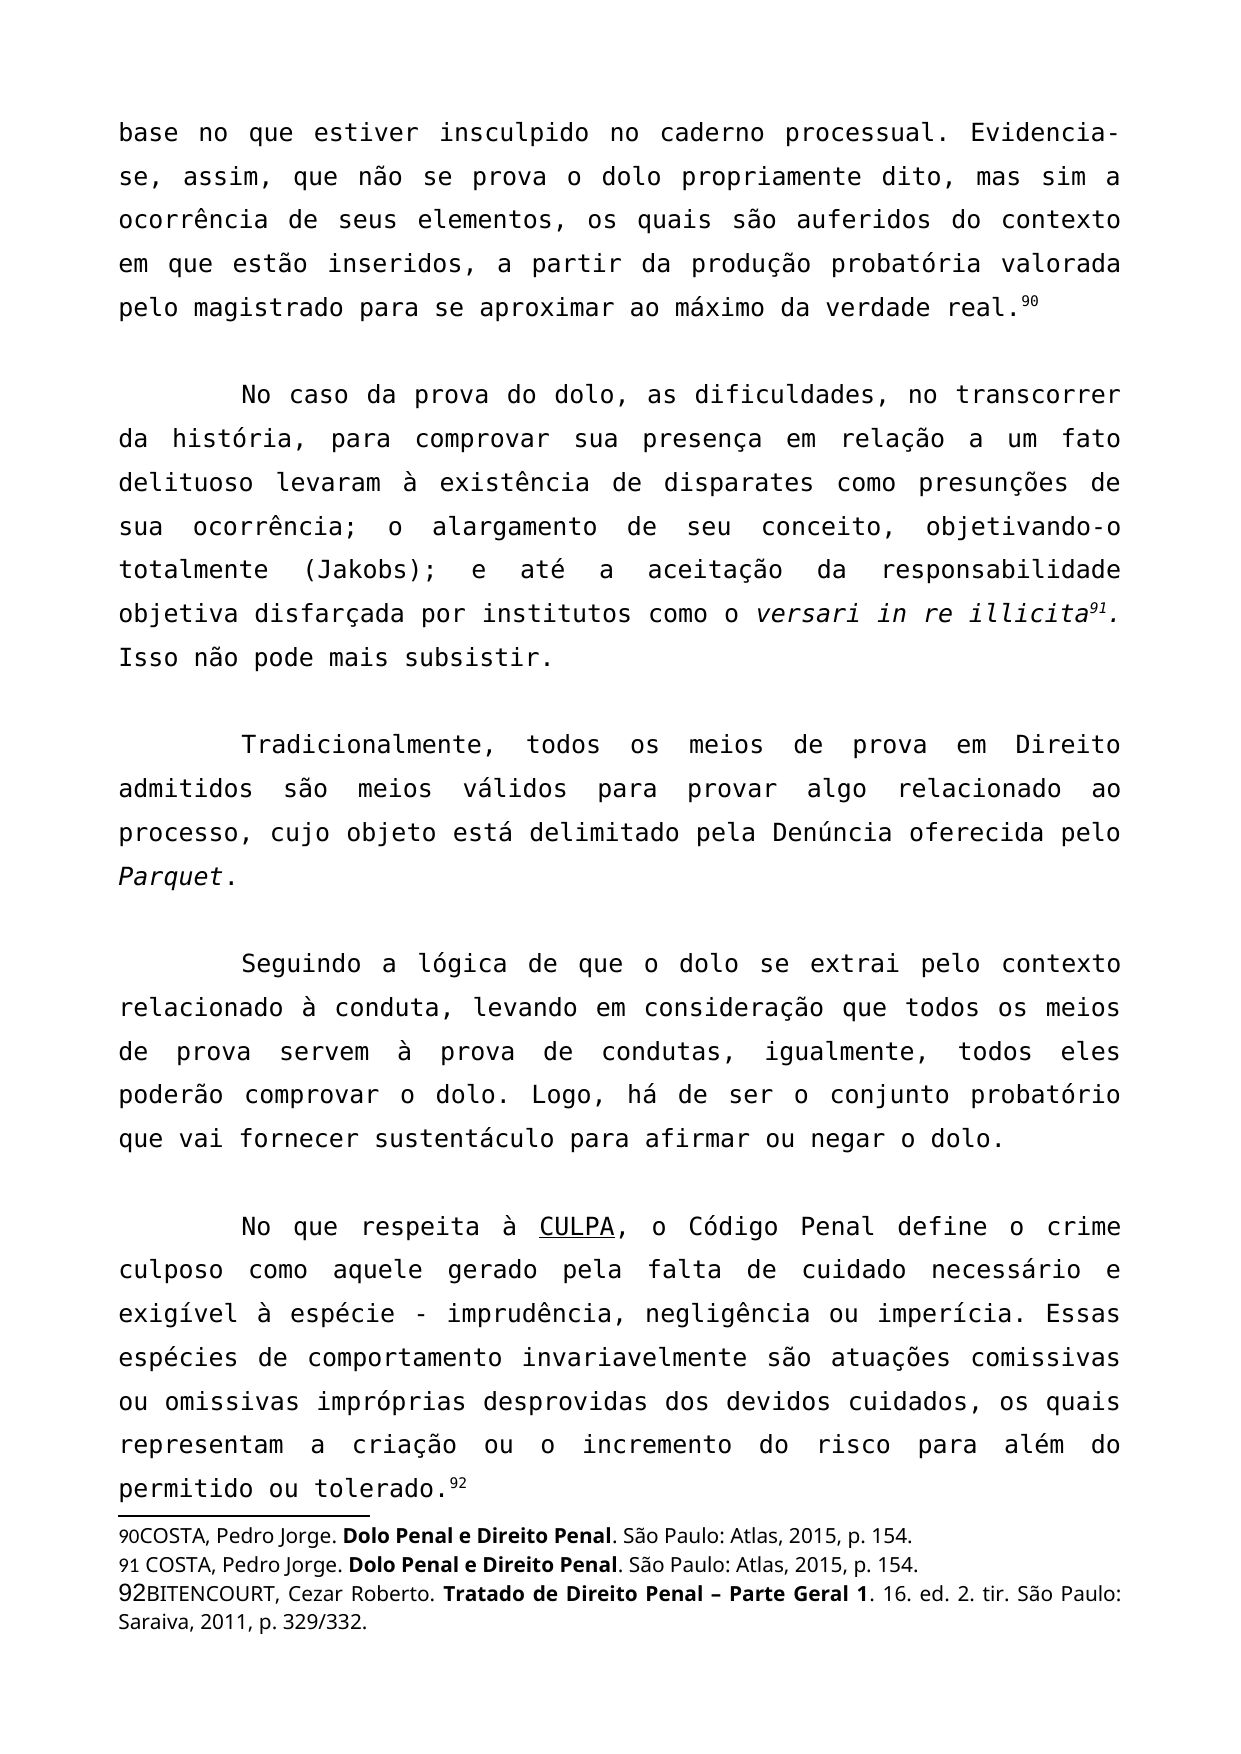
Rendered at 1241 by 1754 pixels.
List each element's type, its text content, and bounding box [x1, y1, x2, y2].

text COSTA, Pedro Jorge. Dolo Penal e Direito Penal. São Paulo: Atlas, 2015, p. 154. [118, 1522, 1122, 1550]
text No que respeita à CULPA, o Código Penal define o crime culposo como aquele gerado pela falta de cuidado necessário e exigível à espécie - imprudência, negligência ou imperícia. Essas espécies de comportamento invariavelmente são atuações comissivas ou omissivas impróprias desprovidas dos devidos cuidados, os quais representam a criação ou o incremento do risco para além do permitido ou tolerado. [118, 1212, 1122, 1503]
text COSTA, Pedro Jorge. Dolo Penal e Direito Penal. São Paulo: Atlas, 2015, p. 154. [118, 1550, 1122, 1578]
text Tradicionalmente, todos os meios de prova em Direito admitidos são meios válidos para provar algo relacionado ao processo, cujo objeto está delimitado pela Denúncia oferecida pelo Parquet. [118, 731, 1122, 891]
text Seguindo a lógica de que o dolo se extrai pelo contexto relacionado à conduta, levando em consideração que todos os meios de prova servem à prova de condutas, igualmente, todos eles poderão comprovar o dolo. Logo, há de ser o conjunto probatório que vai fornecer sustentáculo para afirmar ou negar o dolo. [118, 949, 1122, 1153]
text No caso da prova do dolo, as dificuldades, no transcorrer da história, para comprovar sua presença em relação a um fato delituoso levaram à existência de disparates como presunções de sua ocorrência; o alargamento de seu conceito, objetivando-o totalmente (Jakobs); e até a aceitação da responsabilidade objetiva disfarçada por institutos como o versari in re illicita. Isso não pode mais subsistir. [118, 381, 1122, 672]
text base no que estiver insculpido no caderno processual. Evidencia-se, assim, que não se prova o dolo propriamente dito, mas sim a ocorrência de seus elementos, os quais são auferidos do contexto em que estão inseridos, a partir da produção probatória valorada pelo magistrado para se aproximar ao máximo da verdade real. [118, 118, 1122, 322]
text BITENCOURT, Cezar Roberto. Tratado de Direito Penal – Parte Geral 1. 16. ed. 2. tir. São Paulo: Saraiva, 2011, p. 329/332. [118, 1578, 1122, 1636]
